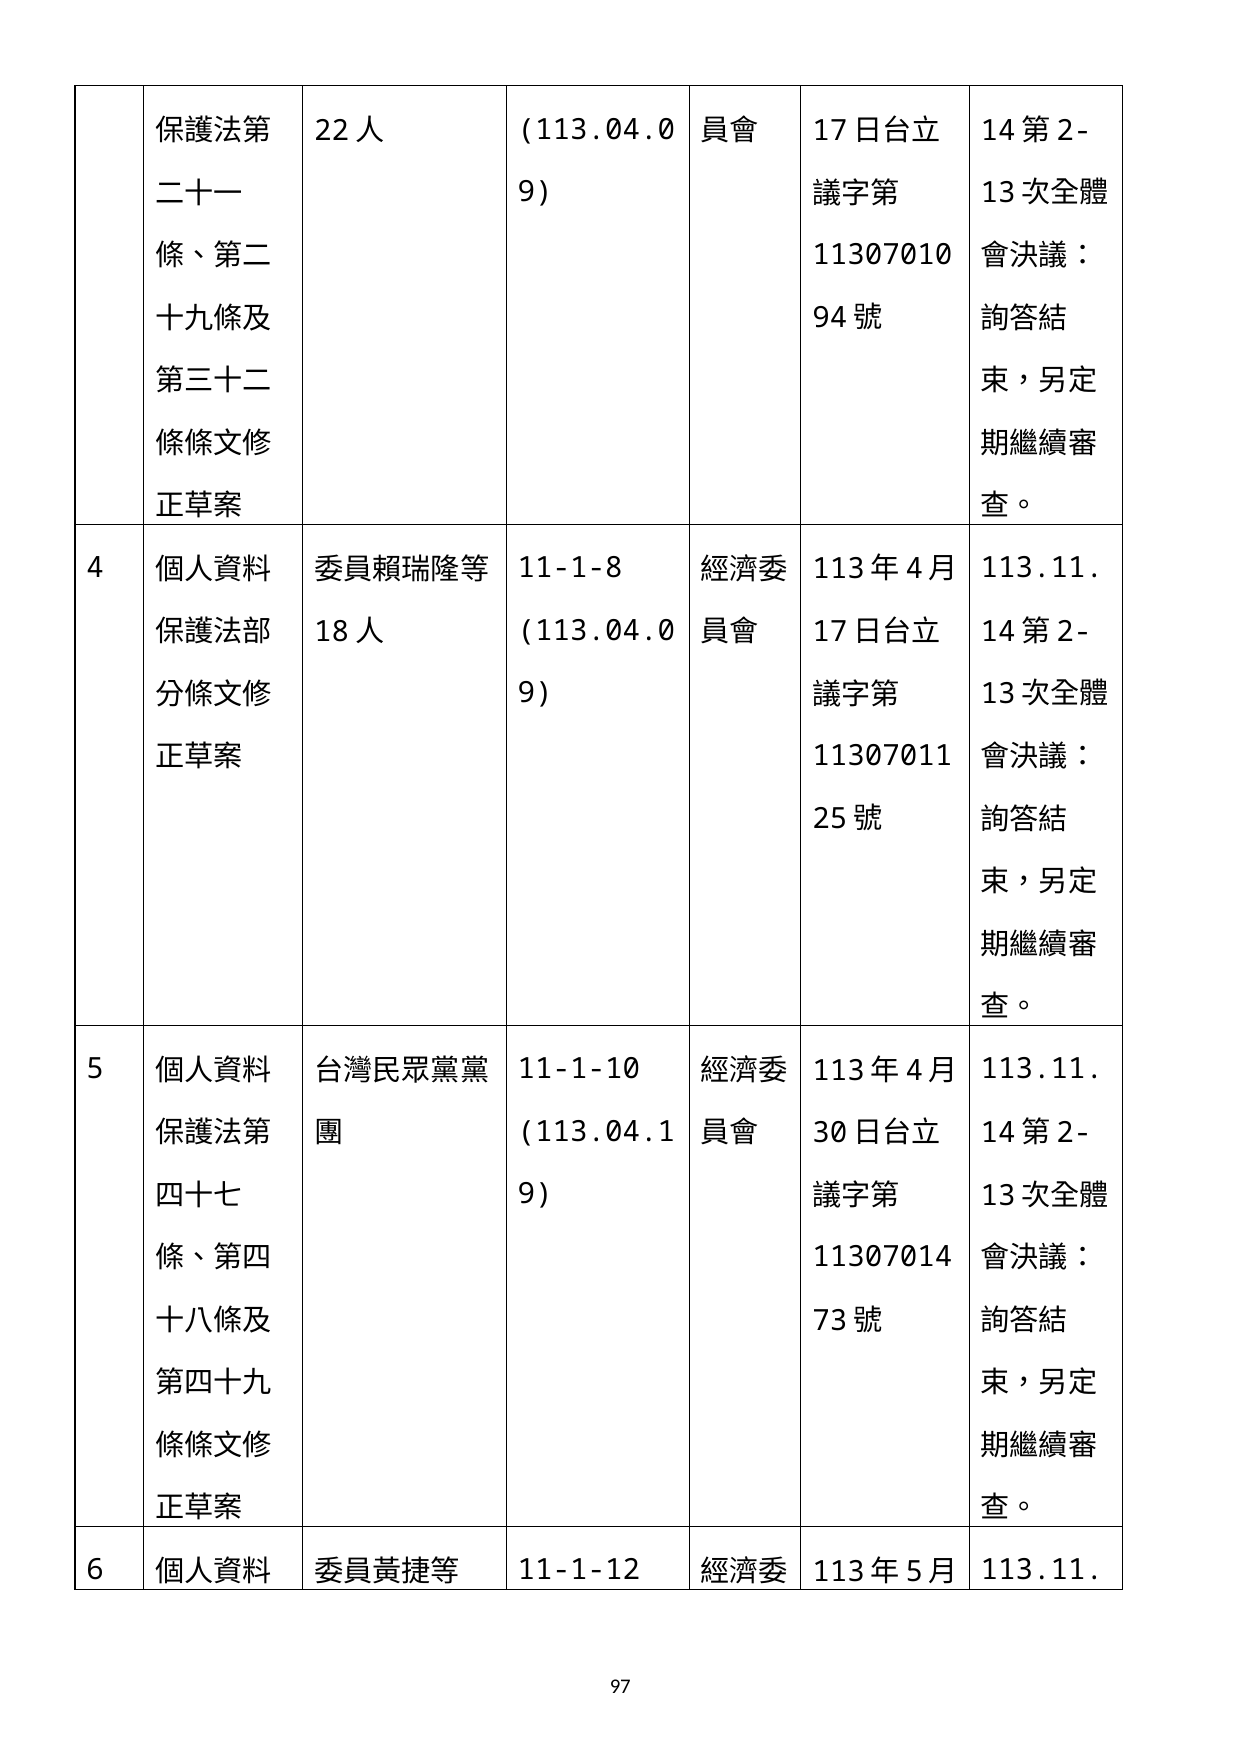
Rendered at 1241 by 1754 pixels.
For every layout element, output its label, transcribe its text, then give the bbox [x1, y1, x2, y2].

table_cell 4 [76, 525, 143, 1025]
table_cell 台灣民眾黨黨團 [303, 1026, 506, 1526]
table_cell [76, 86, 143, 524]
table_cell 保護法第二十一條、第二十九條及第三十二條條文修正草案 [144, 86, 302, 524]
table_cell 14第2-13次全體會決議：詢答結束，另定期繼續審查。 [970, 86, 1122, 524]
table_cell 6 [76, 1527, 143, 1589]
table_cell 11-1-8 (113.04.09) [507, 525, 689, 1025]
table_cell 113.11.14第2-13次全體會決議：詢答結束，另定期繼續審查。 [970, 525, 1122, 1025]
table_cell 個人資料 [144, 1527, 302, 1589]
table_cell 11-1-10 (113.04.19) [507, 1026, 689, 1526]
table_cell (113.04.09) [507, 86, 689, 524]
table_cell 委員賴瑞隆等18人 [303, 525, 506, 1025]
table_cell 員會 [690, 86, 800, 524]
table_cell 個人資料保護法第四十七條、第四十八條及第四十九條條文修正草案 [144, 1026, 302, 1526]
table_cell 22人 [303, 86, 506, 524]
table_cell 委員黃捷等 [303, 1527, 506, 1589]
table_cell 17日台立議字第1130701094號 [801, 86, 969, 524]
table_cell 113.11.14第2-13次全體會決議：詢答結束，另定期繼續審查。 [970, 1026, 1122, 1526]
table_cell 113年4月17日台立議字第1130701125號 [801, 525, 969, 1025]
table_cell 11-1-12 [507, 1527, 689, 1589]
table_cell 經濟委員會 [690, 525, 800, 1025]
table_cell 5 [76, 1026, 143, 1526]
table_cell 個人資料保護法部分條文修正草案 [144, 525, 302, 1025]
table_cell 經濟委員會 [690, 1026, 800, 1526]
table_cell 113.11. [970, 1527, 1122, 1589]
table_cell 經濟委 [690, 1527, 800, 1589]
table_cell 113年5月 [801, 1527, 969, 1589]
table_cell 113年4月30日台立議字第1130701473號 [801, 1026, 969, 1526]
